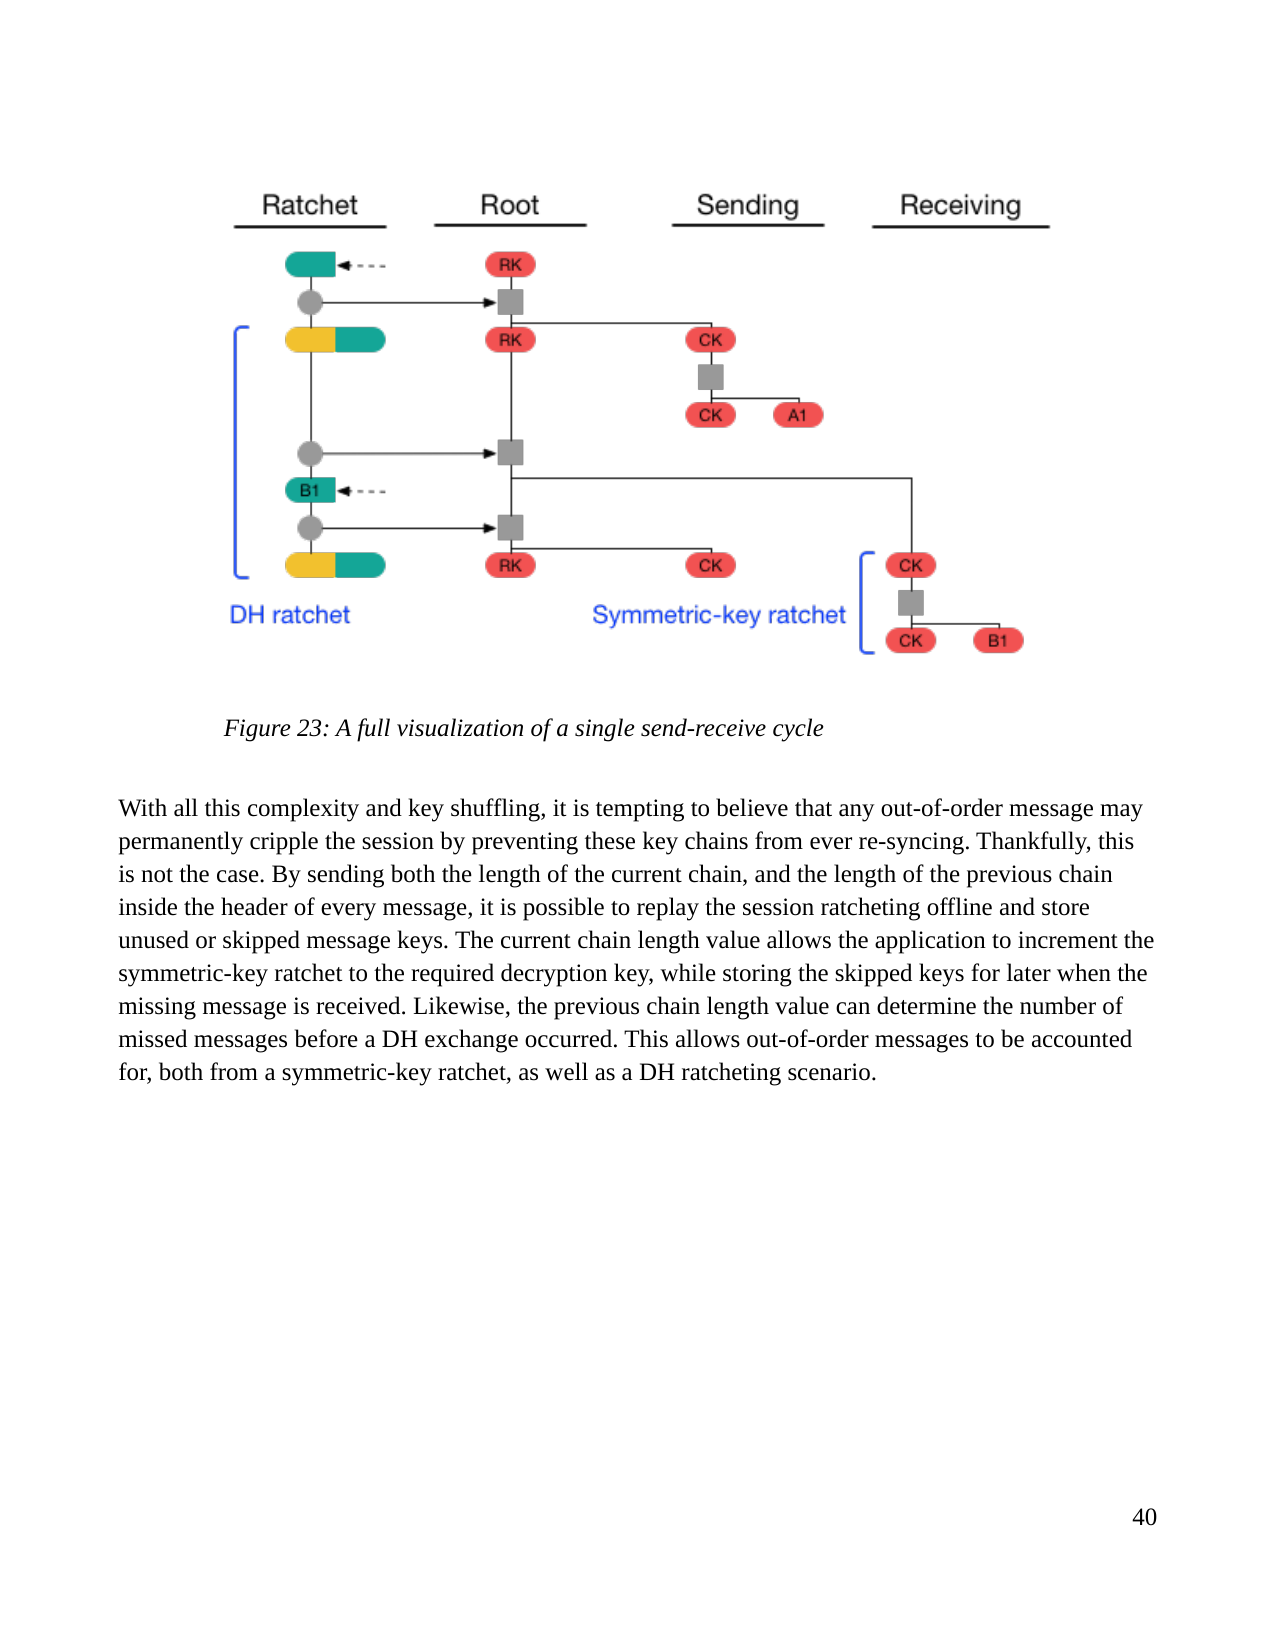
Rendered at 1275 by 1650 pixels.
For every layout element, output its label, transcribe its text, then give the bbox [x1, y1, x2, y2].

picture [223, 130, 1052, 708]
text Figure 23: A full visualization of a single send-receive cycle [223, 708, 1052, 741]
text With all this complexity and key shuffling, it is tempting to believe that any out-of-order message may permanently cripple the session by preventing these key chains from ever re-syncing. Thankfully, this is not the case. By sending both the length of the current chain, and the length of the previous chain inside the header of every message, it is possible to replay the session ratcheting offline and store unused or skipped message keys. The current chain length value allows the application to increment the symmetric-key ratchet to the required decryption key, while storing the skipped keys for later when the missing message is received. Likewise, the previous chain length value can determine the number of missed messages before a DH exchange occurred. This allows out-of-order messages to be accounted for, both from a symmetric-key ratchet, as well as a DH ratcheting scenario. [118, 793, 1157, 1086]
